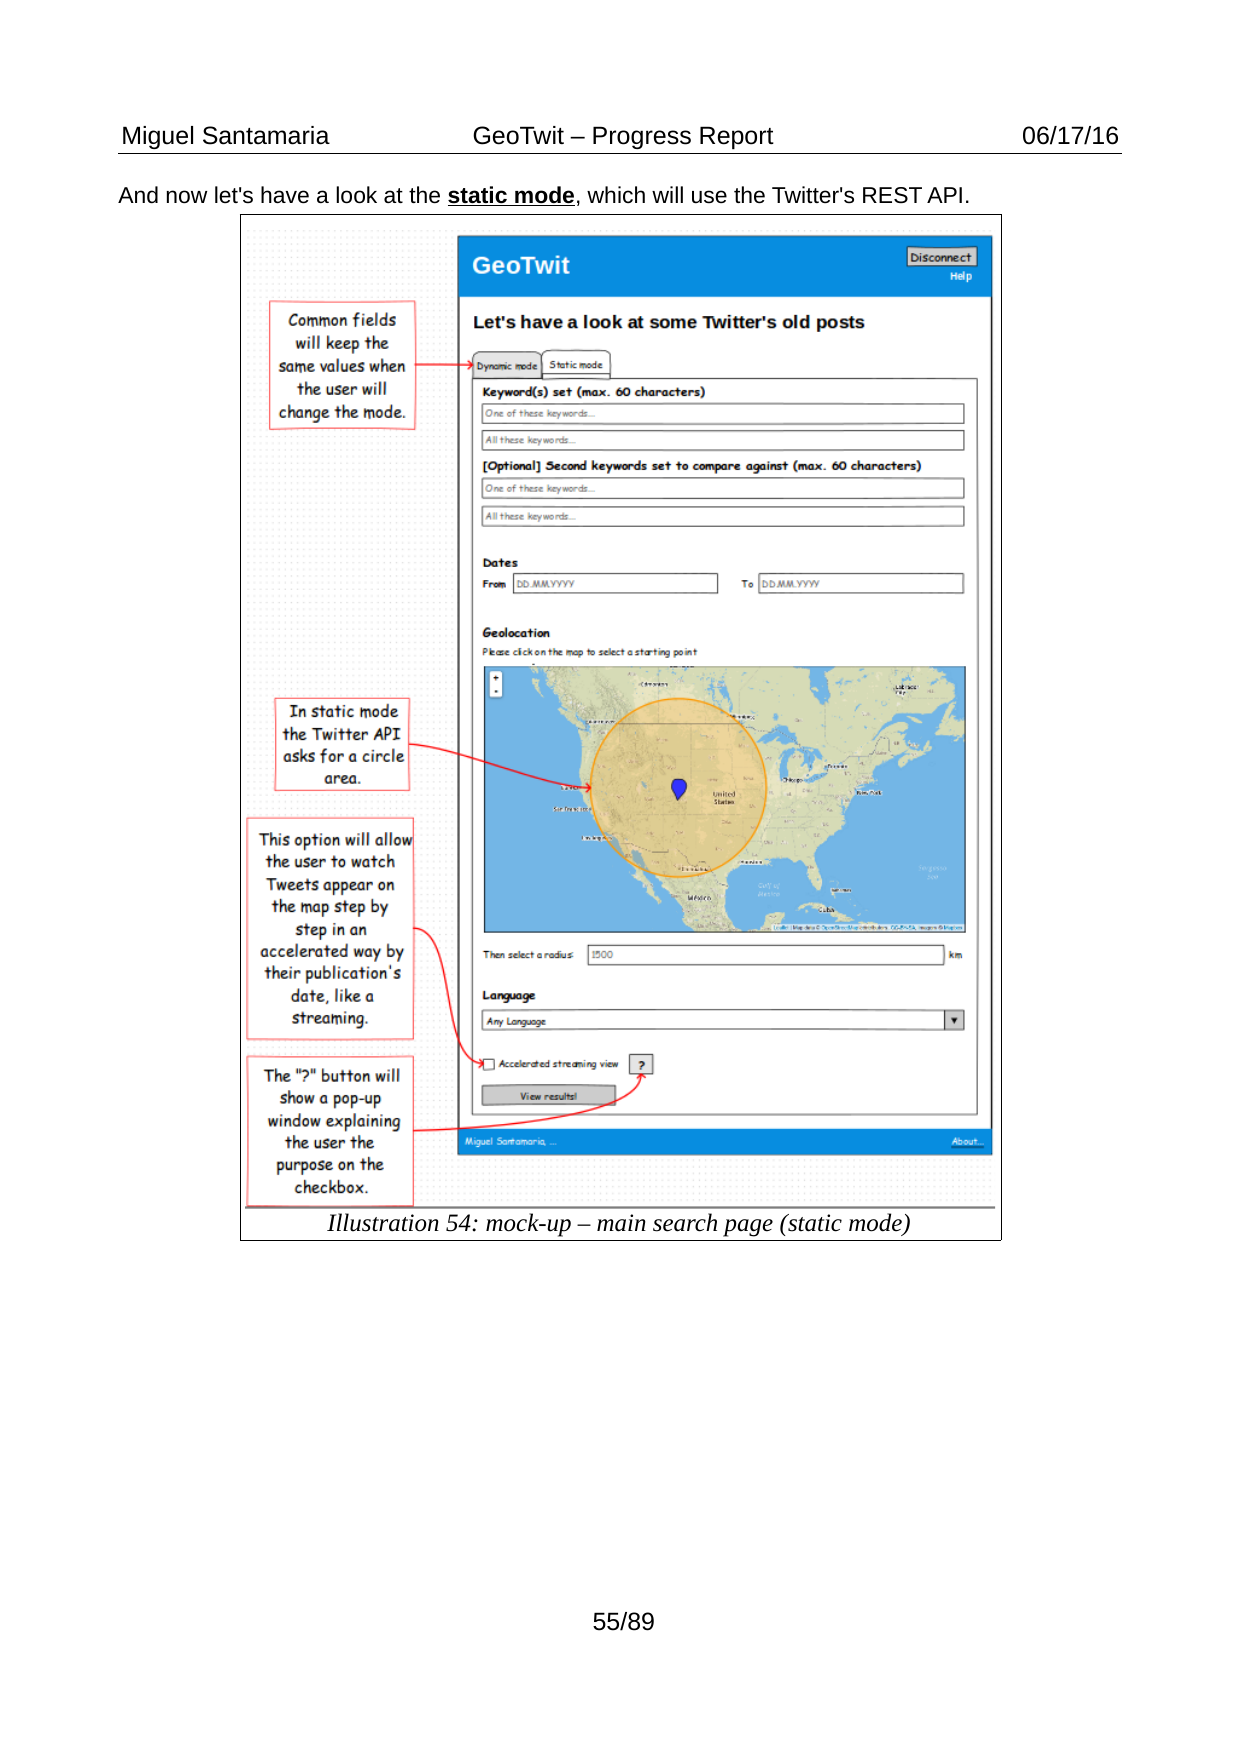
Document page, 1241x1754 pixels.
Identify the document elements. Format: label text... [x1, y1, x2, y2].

picture [245, 229, 996, 1209]
text Illustration 54: mock-up – main search page (static mode) [242, 1209, 998, 1237]
text And now let's have a look at the static mode, which will use the Twitter's REST API. [118, 182, 1122, 209]
